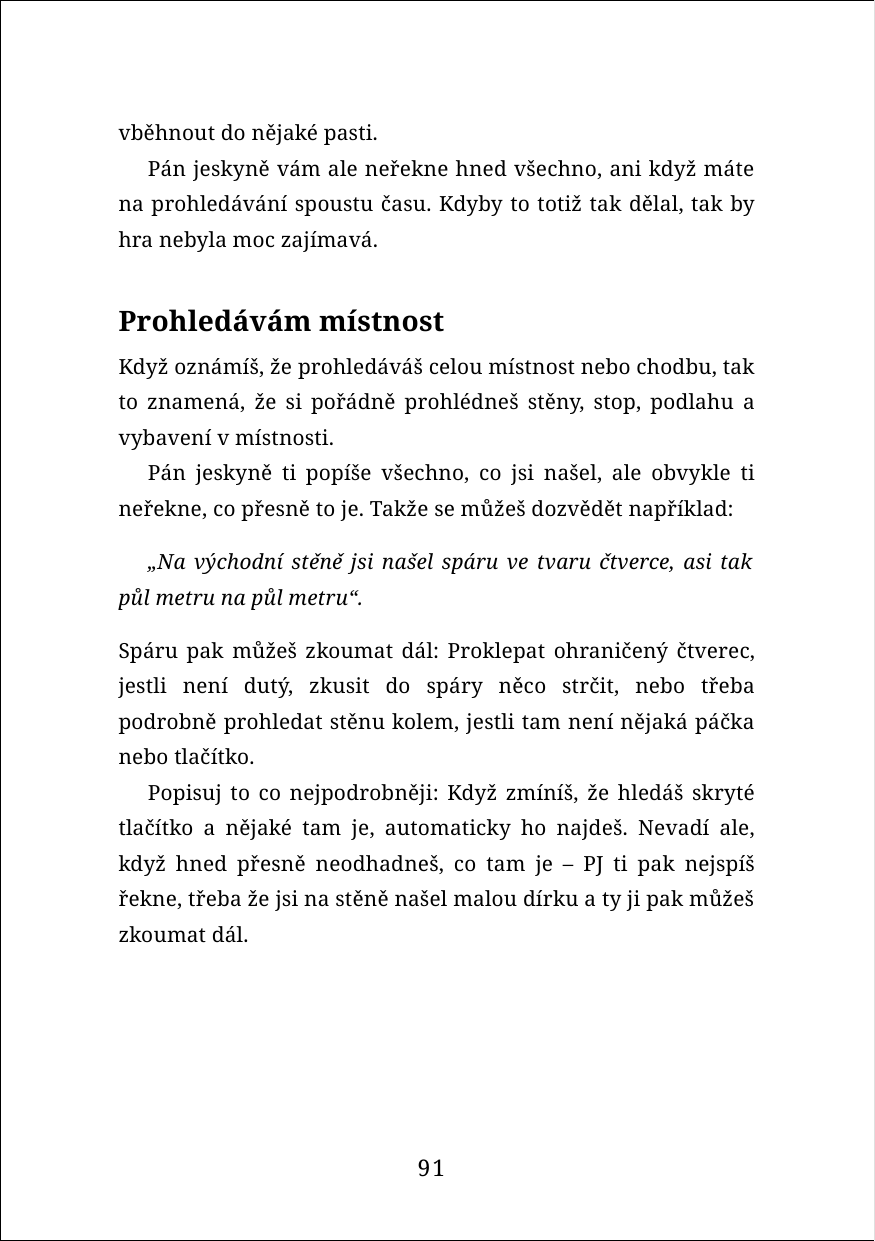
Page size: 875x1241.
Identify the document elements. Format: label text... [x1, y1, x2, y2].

text Spáru pak můžeš zkoumat dál: Proklepat ohraničený čtverec, jestli není dutý, zkusit do spáry něco strčit, nebo třeba podrobně prohledat stěnu kolem, jestli tam není nějaká páčka nebo tlačítko. Popisuj to co nejpodrobněji: Když zmíníš, že hledáš skryté tlačítko a nějaké tam je, automaticky ho najdeš. Nevadí ale, když hned přesně neodhadneš, co tam je – PJ ti pak nejspíš řekne, třeba že jsi na stěně našel malou dírku a ty ji pak můžeš zkoumat dál. [118, 636, 756, 948]
text Když oznámíš, že prohledáváš celou místnost nebo chodbu, tak to znamená, že si pořádně prohlédneš stěny, stop, podlahu a vybavení v místnosti. Pán jeskyně ti popíše všechno, co jsi našel, ale obvykle ti neřekne, co přesně to je. Takže se můžeš dozvědět například: [118, 352, 756, 522]
text „Na východní stěně jsi našel spáru ve tvaru čtverce, asi tak půl metru na půl metru“. [118, 547, 756, 611]
subtitle Prohledávám místnost [118, 302, 756, 340]
text vběhnout do nějaké pasti. Pán jeskyně vám ale neřekne hned všechno, ani když máte na prohledávání spoustu času. Kdyby to totiž tak dělal, tak by hra nebyla moc zajímavá. [118, 118, 756, 253]
